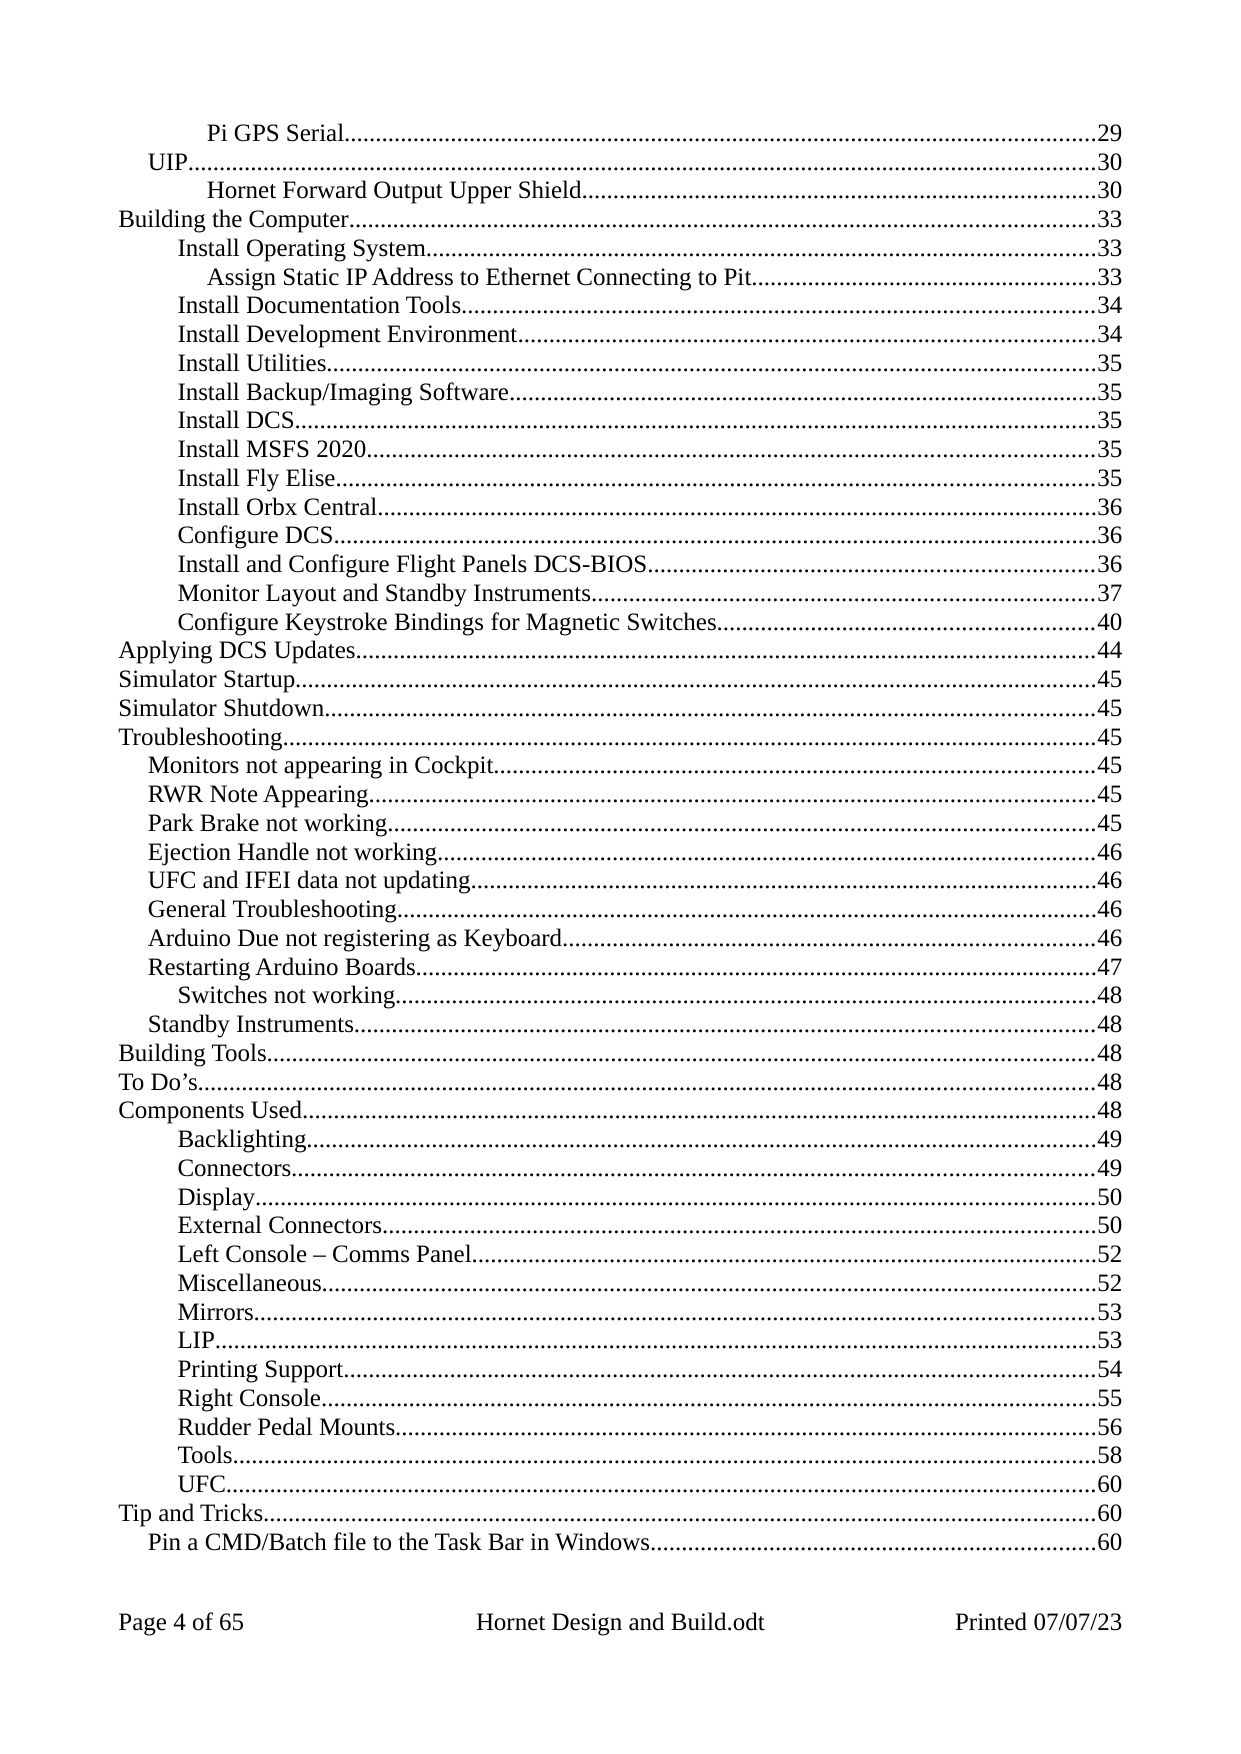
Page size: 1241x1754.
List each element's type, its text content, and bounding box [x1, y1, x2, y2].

text Left Console – Comms Panel 52 [177, 1239, 1122, 1268]
text Standby Instruments 48 [148, 1009, 1122, 1038]
text Simulator Shutdown 45 [118, 693, 1122, 722]
text Miscellaneous 52 [177, 1268, 1122, 1297]
text Park Brake not working 45 [148, 808, 1122, 837]
text Install Fly Elise 35 [177, 463, 1122, 492]
text Monitor Layout and Standby Instruments 37 [177, 578, 1122, 607]
text Troubleshooting 45 [118, 722, 1122, 751]
text Tools 58 [177, 1441, 1122, 1469]
text UFC and IFEI data not updating 46 [148, 866, 1122, 894]
text Install Development Environment 34 [177, 319, 1122, 348]
text LIP 53 [177, 1326, 1122, 1354]
text UFC 60 [177, 1469, 1122, 1498]
text Install Orbx Central 36 [177, 492, 1122, 521]
text Tip and Tricks 60 [118, 1498, 1122, 1527]
text Applying DCS Updates 44 [118, 636, 1122, 664]
text UIP 30 [148, 147, 1122, 176]
text Install and Configure Flight Panels DCS-BIOS 36 [177, 549, 1122, 578]
text Install Backup/Imaging Software 35 [177, 377, 1122, 406]
text To Do’s 48 [118, 1067, 1122, 1096]
text Assign Static IP Address to Ethernet Connecting to Pit 33 [207, 262, 1122, 291]
text Restarting Arduino Boards 47 [148, 952, 1122, 981]
text Ejection Handle not working 46 [148, 837, 1122, 866]
text Install Utilities 35 [177, 348, 1122, 377]
text Install Documentation Tools 34 [177, 291, 1122, 319]
text Mirrors 53 [177, 1297, 1122, 1326]
text Display 50 [177, 1182, 1122, 1211]
text Building Tools 48 [118, 1038, 1122, 1067]
text Backlighting 49 [177, 1124, 1122, 1153]
text Building the Computer 33 [118, 204, 1122, 233]
text External Connectors 50 [177, 1211, 1122, 1239]
text Pin a CMD/Batch file to the Task Bar in Windows 60 [148, 1527, 1122, 1556]
text Configure DCS 36 [177, 521, 1122, 549]
text Monitors not appearing in Cockpit 45 [148, 751, 1122, 779]
text Install DCS 35 [177, 406, 1122, 434]
text RWR Note Appearing 45 [148, 779, 1122, 808]
text Arduino Due not registering as Keyboard 46 [148, 923, 1122, 952]
text Right Console 55 [177, 1383, 1122, 1412]
text General Troubleshooting 46 [148, 894, 1122, 923]
text Components Used 48 [118, 1096, 1122, 1124]
text Install MSFS 2020 35 [177, 434, 1122, 463]
text Configure Keystroke Bindings for Magnetic Switches 40 [177, 607, 1122, 636]
text Rudder Pedal Mounts 56 [177, 1412, 1122, 1441]
text Switches not working 48 [177, 981, 1122, 1009]
text Printing Support 54 [177, 1354, 1122, 1383]
text Simulator Startup 45 [118, 664, 1122, 693]
text Pi GPS Serial 29 [207, 118, 1122, 147]
text Connectors 49 [177, 1153, 1122, 1182]
text Hornet Forward Output Upper Shield 30 [207, 176, 1122, 204]
text Install Operating System 33 [177, 233, 1122, 262]
